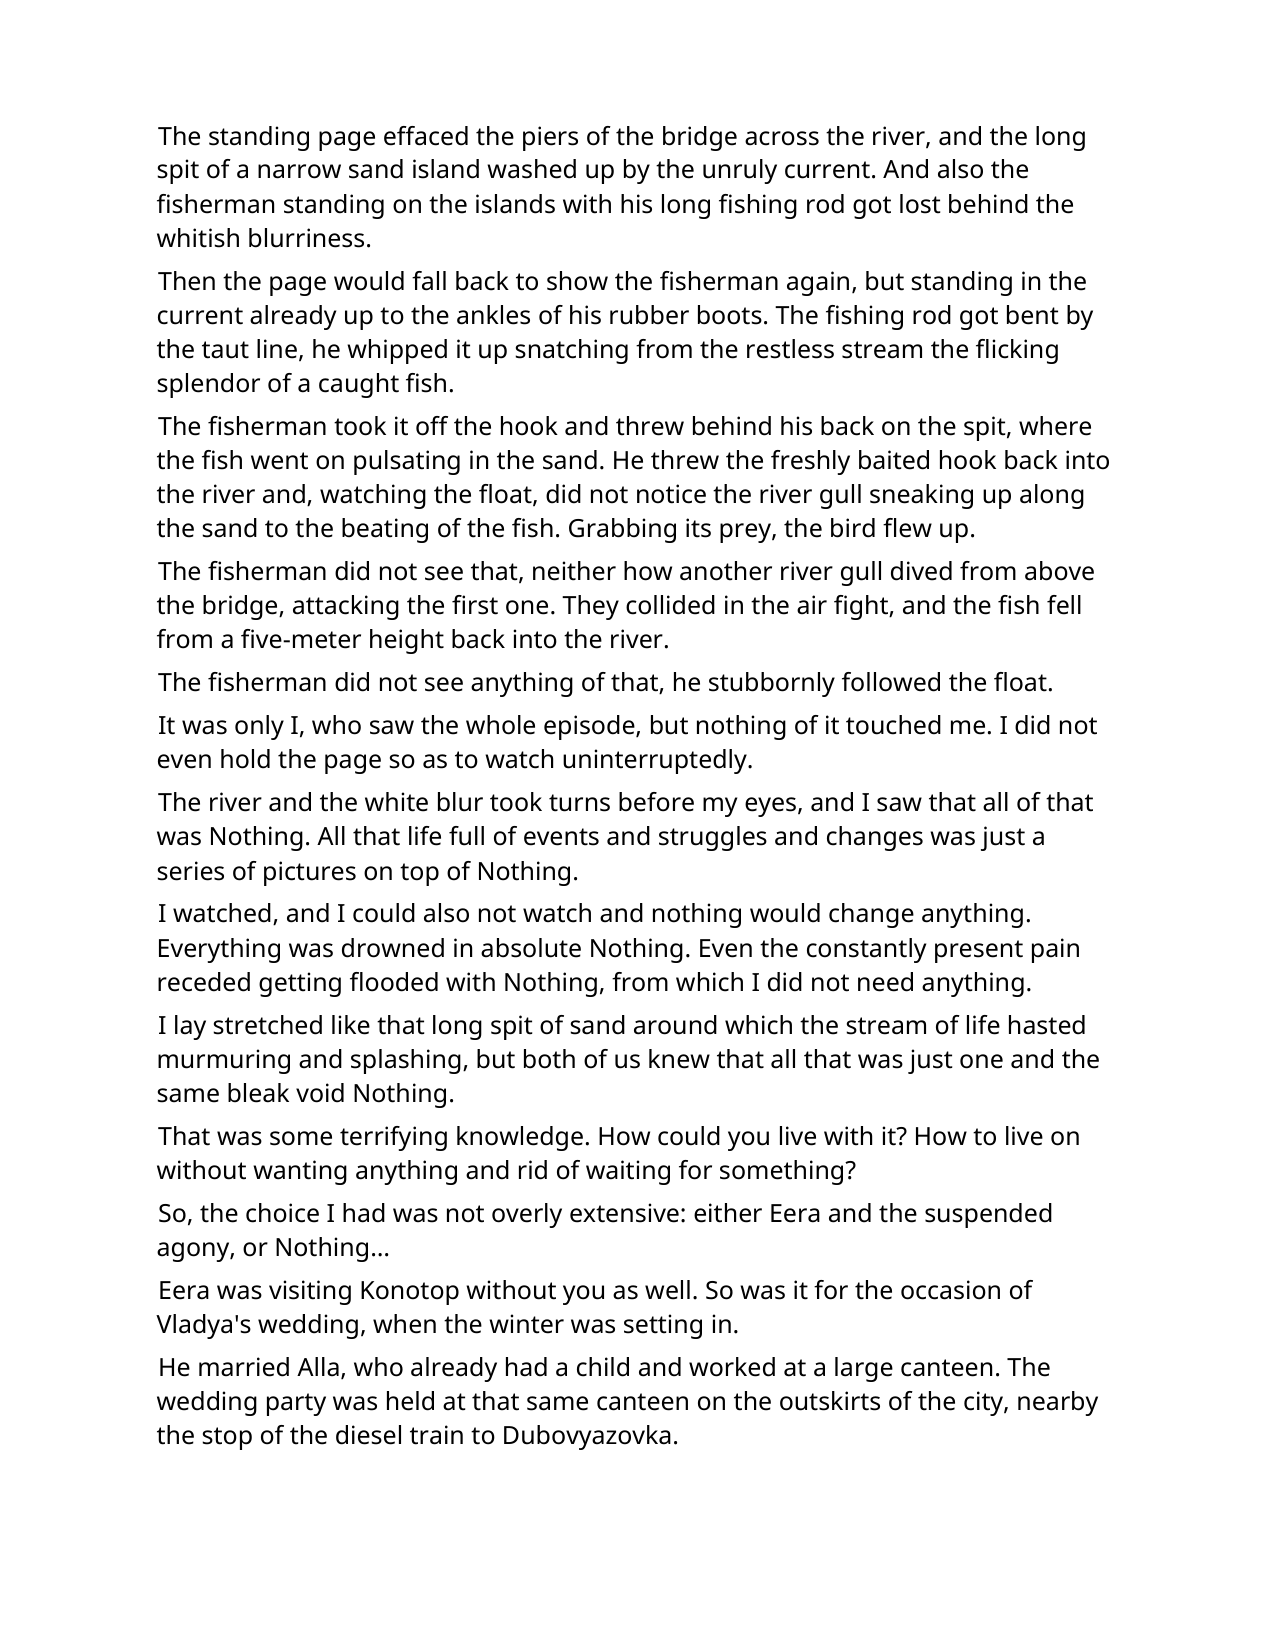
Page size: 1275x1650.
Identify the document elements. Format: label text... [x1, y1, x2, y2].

text Eera was visiting Konotop without you as well. So was it for the occasion of Vladya's wedding, when the winter was setting in. [156, 1273, 1118, 1341]
text He married Alla, who already had a child and worked at a large canteen. The wedding party was held at that same canteen on the outskirts of the city, nearby the stop of the diesel train to Dubovyazovka. [156, 1350, 1118, 1452]
text The standing page effaced the piers of the bridge across the river, and the long spit of a narrow sand island washed up by the unruly current. And also the fisherman standing on the islands with his long fishing rod got lost behind the whitish blurriness. [156, 118, 1118, 254]
text The river and the white blur took turns before my eyes, and I saw that all of that was Nothing. All that life full of events and struggles and changes was just a series of pictures on top of Nothing. [156, 785, 1118, 887]
text That was some terrifying knowledge. How could you live with it? How to live on without wanting anything and rid of waiting for something? [156, 1118, 1118, 1187]
text The fisherman did not see that, neither how another river gull dived from above the bridge, attacking the first one. They collided in the air fight, and the fish fell from a five-meter height back into the river. [156, 554, 1118, 656]
text The fisherman did not see anything of that, he stubbornly followed the float. [156, 665, 1118, 699]
text I lay stretched like that long spit of sand around which the stream of life hasted murmuring and splashing, but both of us knew that all that was just one and the same bleak void Nothing. [156, 1007, 1118, 1109]
text I watched, and I could also not watch and nothing would change anything. Everything was drowned in absolute Nothing. Even the constantly present pain receded getting flooded with Nothing, from which I did not need anything. [156, 896, 1118, 998]
text Then the page would fall back to show the fisherman again, but standing in the current already up to the ankles of his rubber boots. The fishing rod got bent by the taut line, he whipped it up snatching from the restless stream the flicking splendor of a caught fish. [156, 263, 1118, 399]
text It was only I, who saw the whole episode, but nothing of it touched me. I did not even hold the page so as to watch uninterruptedly. [156, 708, 1118, 776]
text The fisherman took it off the hook and threw behind his back on the spit, where the fish went on pulsating in the sand. He threw the freshly baited hook back into the river and, watching the float, did not notice the river gull sneaking up along the sand to the beating of the fish. Grabbing its prey, the bird flew up. [156, 408, 1118, 545]
text So, the choice I had was not overly extensive: either Eera and the suspended agony, or Nothing… [156, 1196, 1118, 1264]
